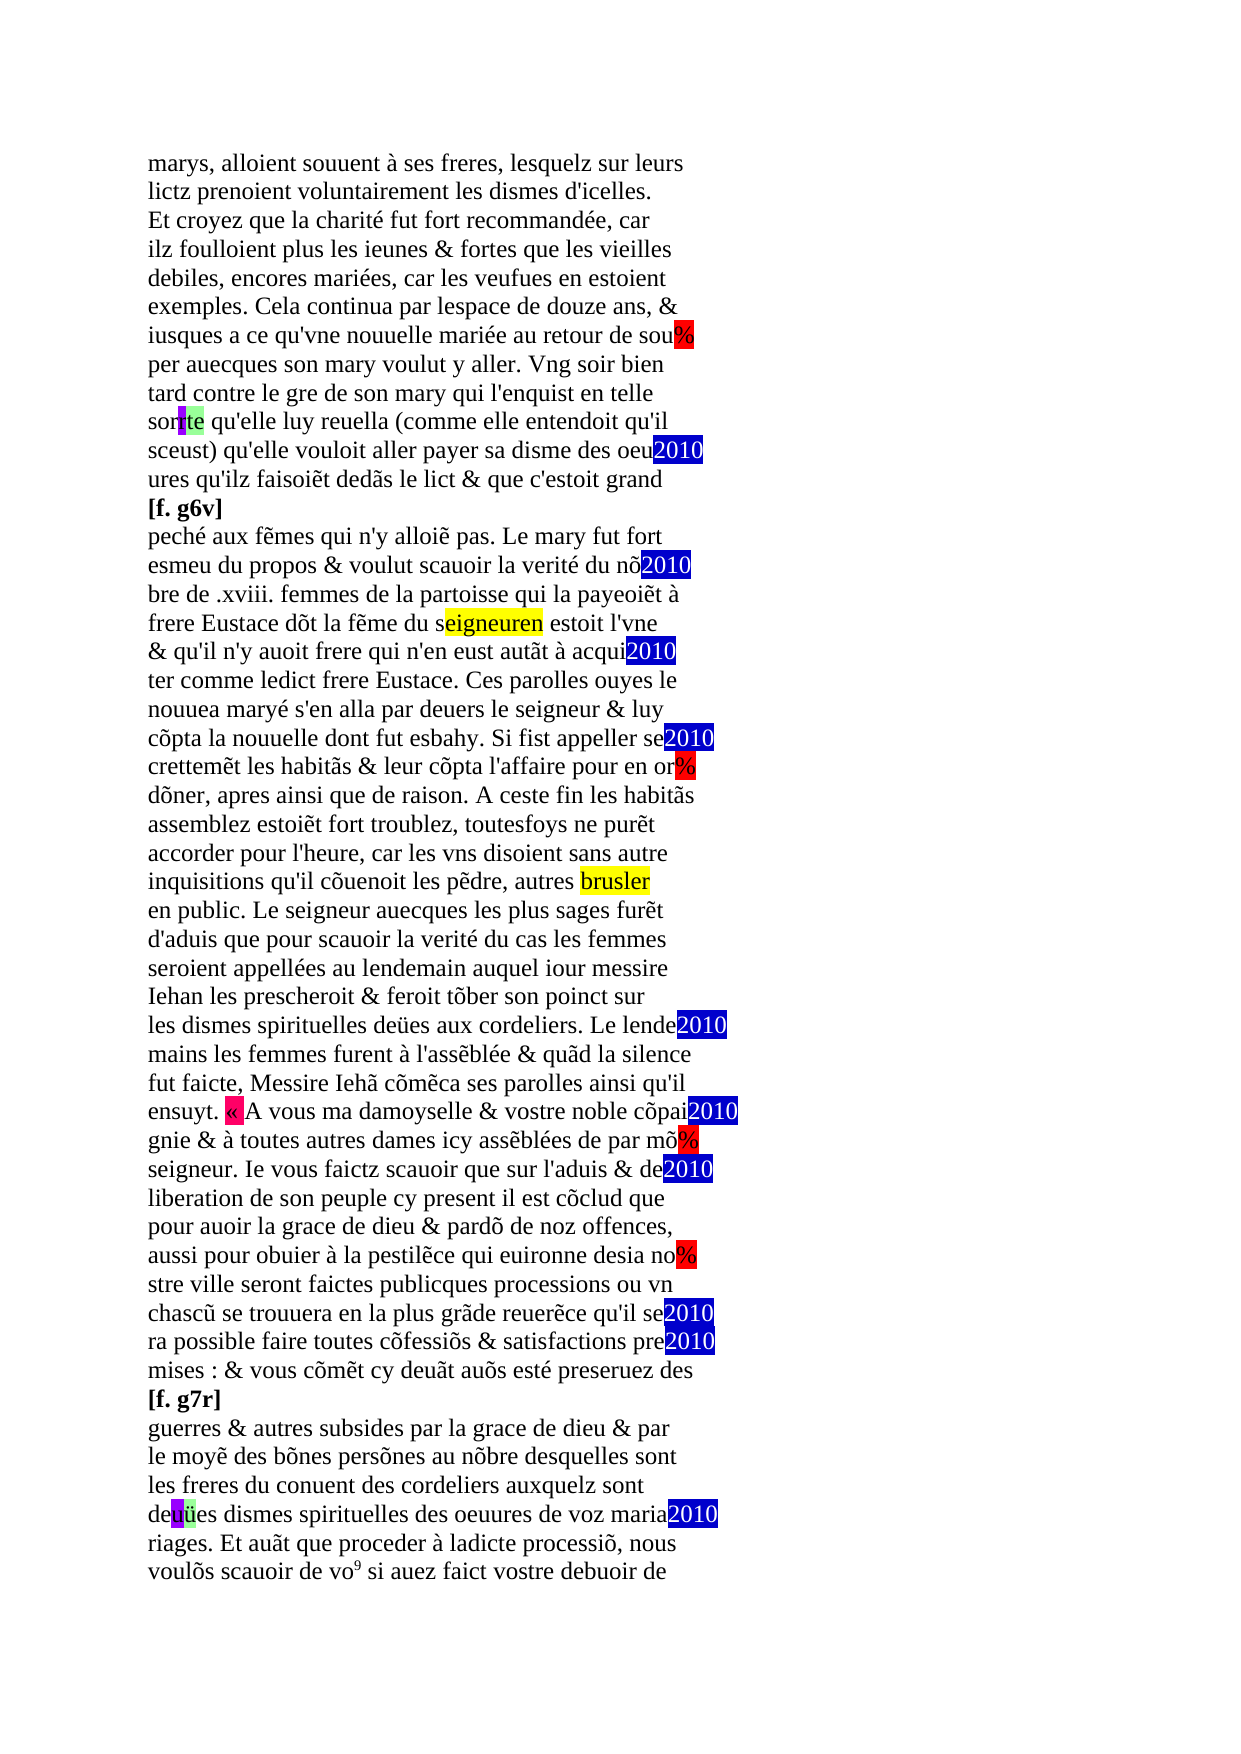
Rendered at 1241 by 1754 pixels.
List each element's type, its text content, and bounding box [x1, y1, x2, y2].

text marys, alloient souuent à ses freres, lesquelz sur leurs lictz prenoient voluntairement les dismes d'icelles. Et croyez que la charité fut fort recommandée, car ilz foulloient plus les ieunes & fortes que les vieilles debiles, encores mariées, car les veufues en estoient exemples. Cela continua par lespace de douze ans, & iusques a ce qu'vne nouuelle mariée au retour de sou% per auecques son mary voulut y aller. Vng soir bien tard contre le gre de son mary qui l'enquist en telle sorrte qu'elle luy reuella (comme elle entendoit qu'il sceust) qu'elle vouloit aller payer sa disme des oeu2010 ures qu'ilz faisoiẽt dedãs le lict & que c'estoit grand [f. g6v] peché aux fẽmes qui n'y alloiẽ pas. Le mary fut fort esmeu du propos & voulut scauoir la verité du nõ2010 bre de .xviii. femmes de la partoisse qui la payeoiẽt à frere Eustace dõt la fẽme du seigneuren estoit l'vne & qu'il n'y auoit frere qui n'en eust autãt à acqui2010 ter comme ledict frere Eustace. Ces parolles ouyes le nouuea maryé s'en alla par deuers le seigneur & luy cõpta la nouuelle dont fut esbahy. Si fist appeller se2010 crettemẽt les habitãs & leur cõpta l'affaire pour en or% dõner, apres ainsi que de raison. A ceste fin les habitãs assemblez estoiẽt fort troublez, toutesfoys ne purẽt accorder pour l'heure, car les vns disoient sans autre inquisitions qu'il cõuenoit les pẽdre, autres brusler en public. Le seigneur auecques les plus sages furẽt d'aduis que pour scauoir la verité du cas les femmes seroient appellées au lendemain auquel iour messire Iehan les prescheroit & feroit tõber son poinct sur les dismes spirituelles deües aux cordeliers. Le lende2010 mains les femmes furent à l'assẽblée & quãd la silence fut faicte, Messire Iehã cõmẽca ses parolles ainsi qu'il ensuyt. « A vous ma damoyselle & vostre noble cõpai2010 gnie & à toutes autres dames icy assẽblées de par mõ% seigneur. Ie vous faictz scauoir que sur l'aduis & de2010 liberation de son peuple cy present il est cõclud que pour auoir la grace de dieu & pardõ de noz offences, aussi pour obuier à la pestilẽce qui euironne desia no% stre ville seront faictes publicques processions ou vn chascũ se trouuera en la plus grãde reuerẽce qu'il se2010 ra possible faire toutes cõfessiõs & satisfactions pre2010 mises : & vous cõmẽt cy deuãt auõs esté preseruez des [f. g7r] guerres & autres subsides par la grace de dieu & par le moyẽ des bõnes persõnes au nõbre desquelles sont les freres du conuent des cordeliers auxquelz sont deuües dismes spirituelles des oeuures de voz maria2010 riages. Et auãt que proceder à ladicte processiõ, nous voulõs scauoir de vo9 si auez faict vostre debuoir de [148, 148, 1093, 1585]
